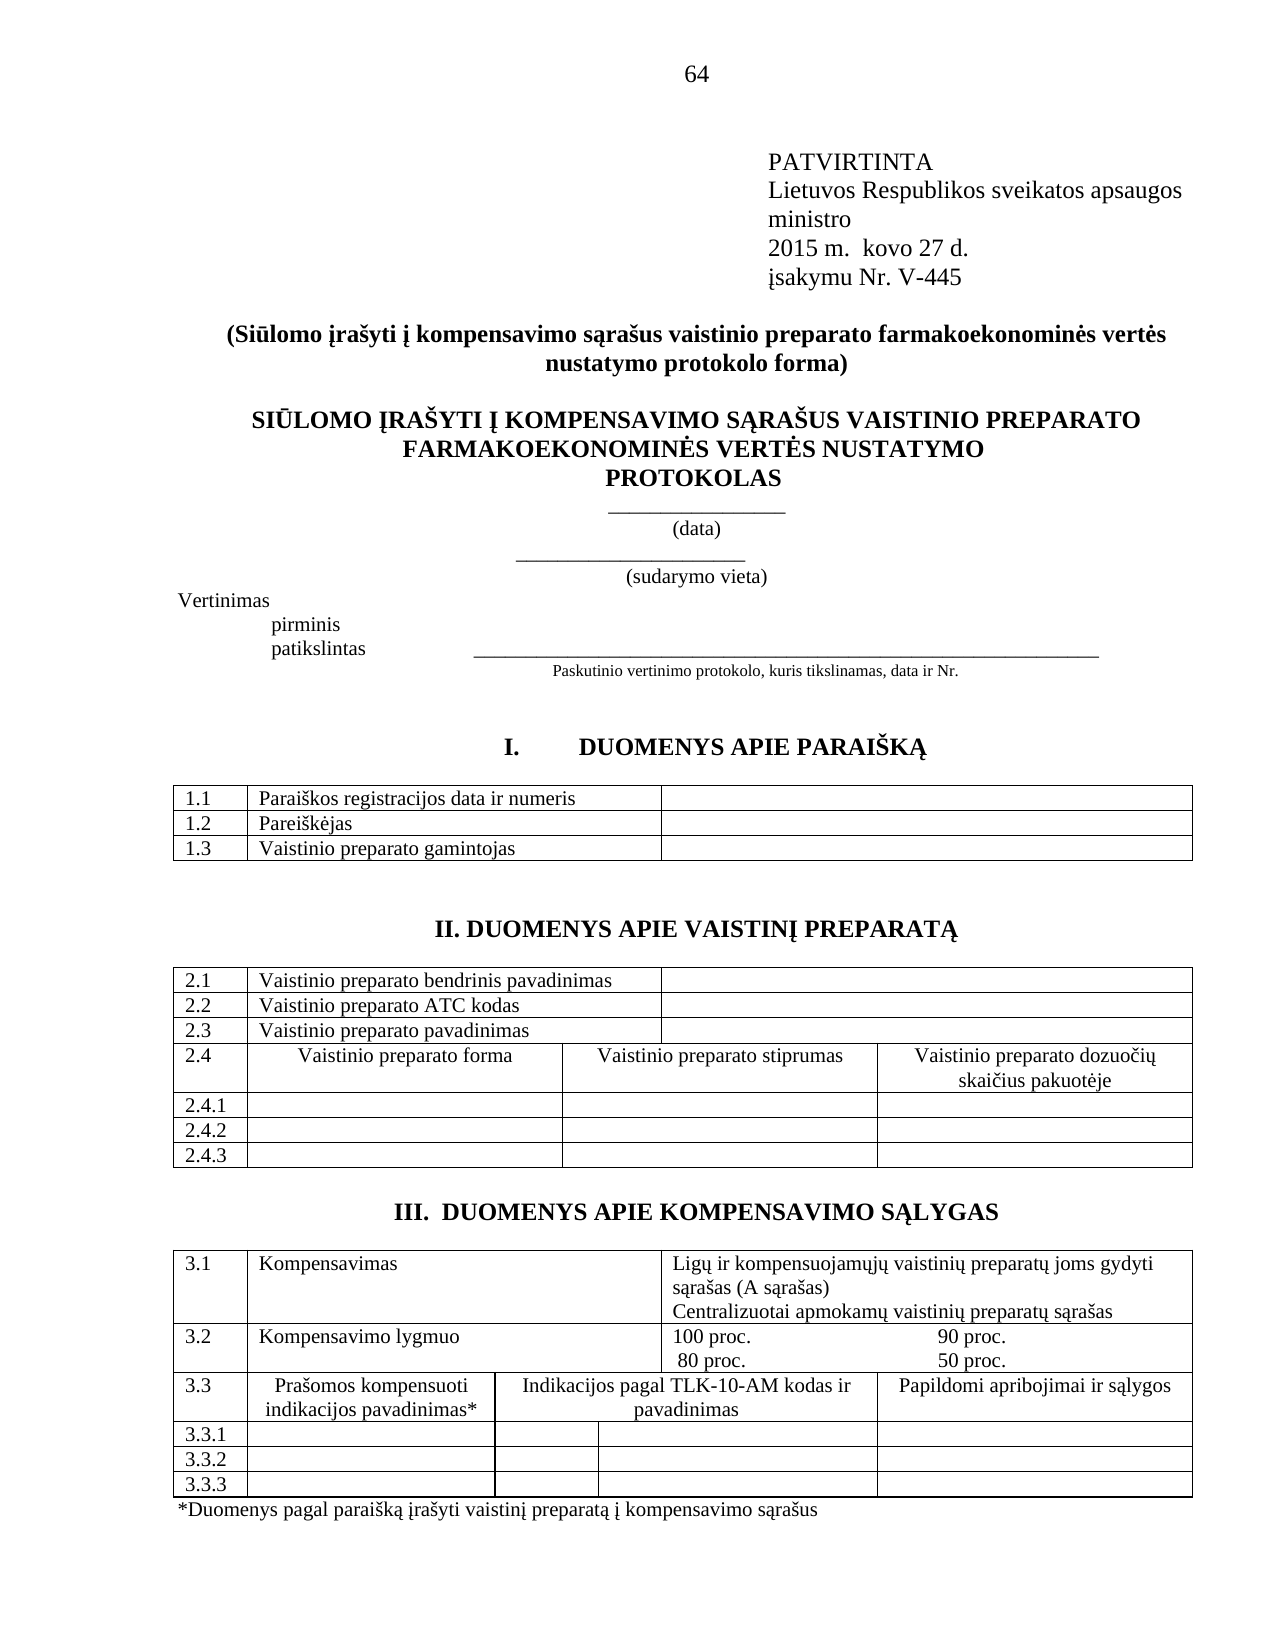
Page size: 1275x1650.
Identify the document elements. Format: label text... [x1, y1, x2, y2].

text pirminis [177, 612, 1216, 636]
table_header [662, 968, 1192, 992]
table_cell [599, 1472, 877, 1496]
table_cell [662, 811, 1192, 835]
table_cell [662, 1018, 1192, 1042]
table_header 2.1 [174, 968, 247, 992]
table_cell Vaistinio preparato pavadinimas [248, 1018, 661, 1042]
table_cell [248, 1422, 494, 1446]
text (data) [177, 516, 1216, 540]
table_cell [878, 1447, 1192, 1471]
table_cell 2.4.1 [174, 1093, 247, 1117]
table_cell [662, 993, 1192, 1017]
table_cell 1.3 [174, 836, 247, 860]
table_header 3.1 [174, 1251, 247, 1323]
text PATVIRTINTA [768, 147, 1216, 176]
table_cell [563, 1093, 877, 1117]
table_cell Indikacijos pagal TLK-10-AM kodas ir pavadinimas [496, 1373, 877, 1421]
table_header [662, 786, 1192, 810]
table_cell 3.2 [174, 1324, 247, 1372]
table_cell [878, 1422, 1192, 1446]
table_header Kompensavimas [248, 1251, 661, 1323]
table_cell Kompensavimo lygmuo [248, 1324, 661, 1372]
text ______________________ [177, 540, 1216, 564]
table_cell [599, 1422, 877, 1446]
text Paskutinio vertinimo protokolo, kuris tikslinamas, data ir Nr. [177, 660, 1216, 679]
table_header Ligų ir kompensuojamųjų vaistinių preparatų joms gydyti sąrašas (A sąrašas) Centralizuotai apmokamų vaistinių preparatų sąrašas [662, 1251, 1192, 1323]
text PROTOKOLAS [177, 463, 1216, 492]
table_cell 100 proc. 90 proc. 80 proc. 50 proc. [662, 1324, 1192, 1372]
text Vertinimas [177, 588, 1216, 612]
table_cell Vaistinio preparato dozuočių skaičius pakuotėje [878, 1044, 1192, 1092]
table_cell 2.4 [174, 1044, 247, 1092]
table_cell Prašomos kompensuoti indikacijos pavadinimas* [248, 1373, 494, 1421]
text 2015 m. kovo 27 d. [768, 233, 1216, 262]
table_cell [599, 1447, 877, 1471]
table_cell 2.2 [174, 993, 247, 1017]
table_cell [878, 1118, 1192, 1142]
text SIŪLOMO ĮRAŠYTI Į KOMPENSAVIMO SĄRAŠUS VAISTINIO PREPARATO FARMAKOEKONOMINĖS VERTĖS NUSTATYMO [177, 406, 1216, 463]
table_header 1.1 [174, 786, 247, 810]
table_cell [248, 1118, 562, 1142]
table_cell [878, 1472, 1192, 1496]
table_cell 2.4.2 [174, 1118, 247, 1142]
table_cell [248, 1472, 494, 1496]
table_cell 3.3 [174, 1373, 247, 1421]
table_cell [248, 1447, 494, 1471]
text _________________ [177, 492, 1216, 516]
table_header Vaistinio preparato bendrinis pavadinimas [248, 968, 661, 992]
table_cell [248, 1093, 562, 1117]
table_cell 1.2 [174, 811, 247, 835]
table_cell Vaistinio preparato ATC kodas [248, 993, 661, 1017]
table_cell [662, 836, 1192, 860]
table_cell 2.4.3 [174, 1143, 247, 1167]
table_cell [563, 1118, 877, 1142]
text (Siūlomo įrašyti į kompensavimo sąrašus vaistinio preparato farmakoekonominės vertės nustatymo protokolo forma) [177, 319, 1216, 377]
table_cell [878, 1143, 1192, 1167]
table_header Paraiškos registracijos data ir numeris [248, 786, 661, 810]
text Lietuvos Respublikos sveikatos apsaugos ministro [768, 176, 1216, 233]
table_cell Pareiškėjas [248, 811, 661, 835]
table_cell [496, 1447, 598, 1471]
subtitle II. DUOMENYS APIE VAISTINĮ PREPARATĄ [177, 914, 1216, 943]
text įsakymu Nr. V-445 [768, 262, 1216, 291]
table_cell 3.3.2 [174, 1447, 247, 1471]
text *Duomenys pagal paraišką įrašyti vaistinį preparatą į kompensavimo sąrašus [177, 1497, 1216, 1521]
table_cell [248, 1143, 562, 1167]
table_cell Vaistinio preparato stiprumas [563, 1044, 877, 1092]
table_cell Papildomi apribojimai ir sąlygos [878, 1373, 1192, 1421]
text (sudarymo vieta) [177, 564, 1216, 588]
table_cell 2.3 [174, 1018, 247, 1042]
table_cell 3.3.1 [174, 1422, 247, 1446]
table_cell [878, 1093, 1192, 1117]
table_cell [563, 1143, 877, 1167]
table_cell 3.3.3 [174, 1472, 247, 1496]
table_cell [496, 1472, 598, 1496]
subtitle III. DUOMENYS APIE KOMPENSAVIMO SĄLYGAS [177, 1197, 1216, 1225]
table_cell [496, 1422, 598, 1446]
subtitle I. DUOMENYS APIE PARAIŠKĄ [215, 732, 1216, 761]
table_cell Vaistinio preparato gamintojas [248, 836, 661, 860]
table_cell Vaistinio preparato forma [248, 1044, 562, 1092]
text patikslintas ____________________________________________________________ [177, 636, 1216, 660]
